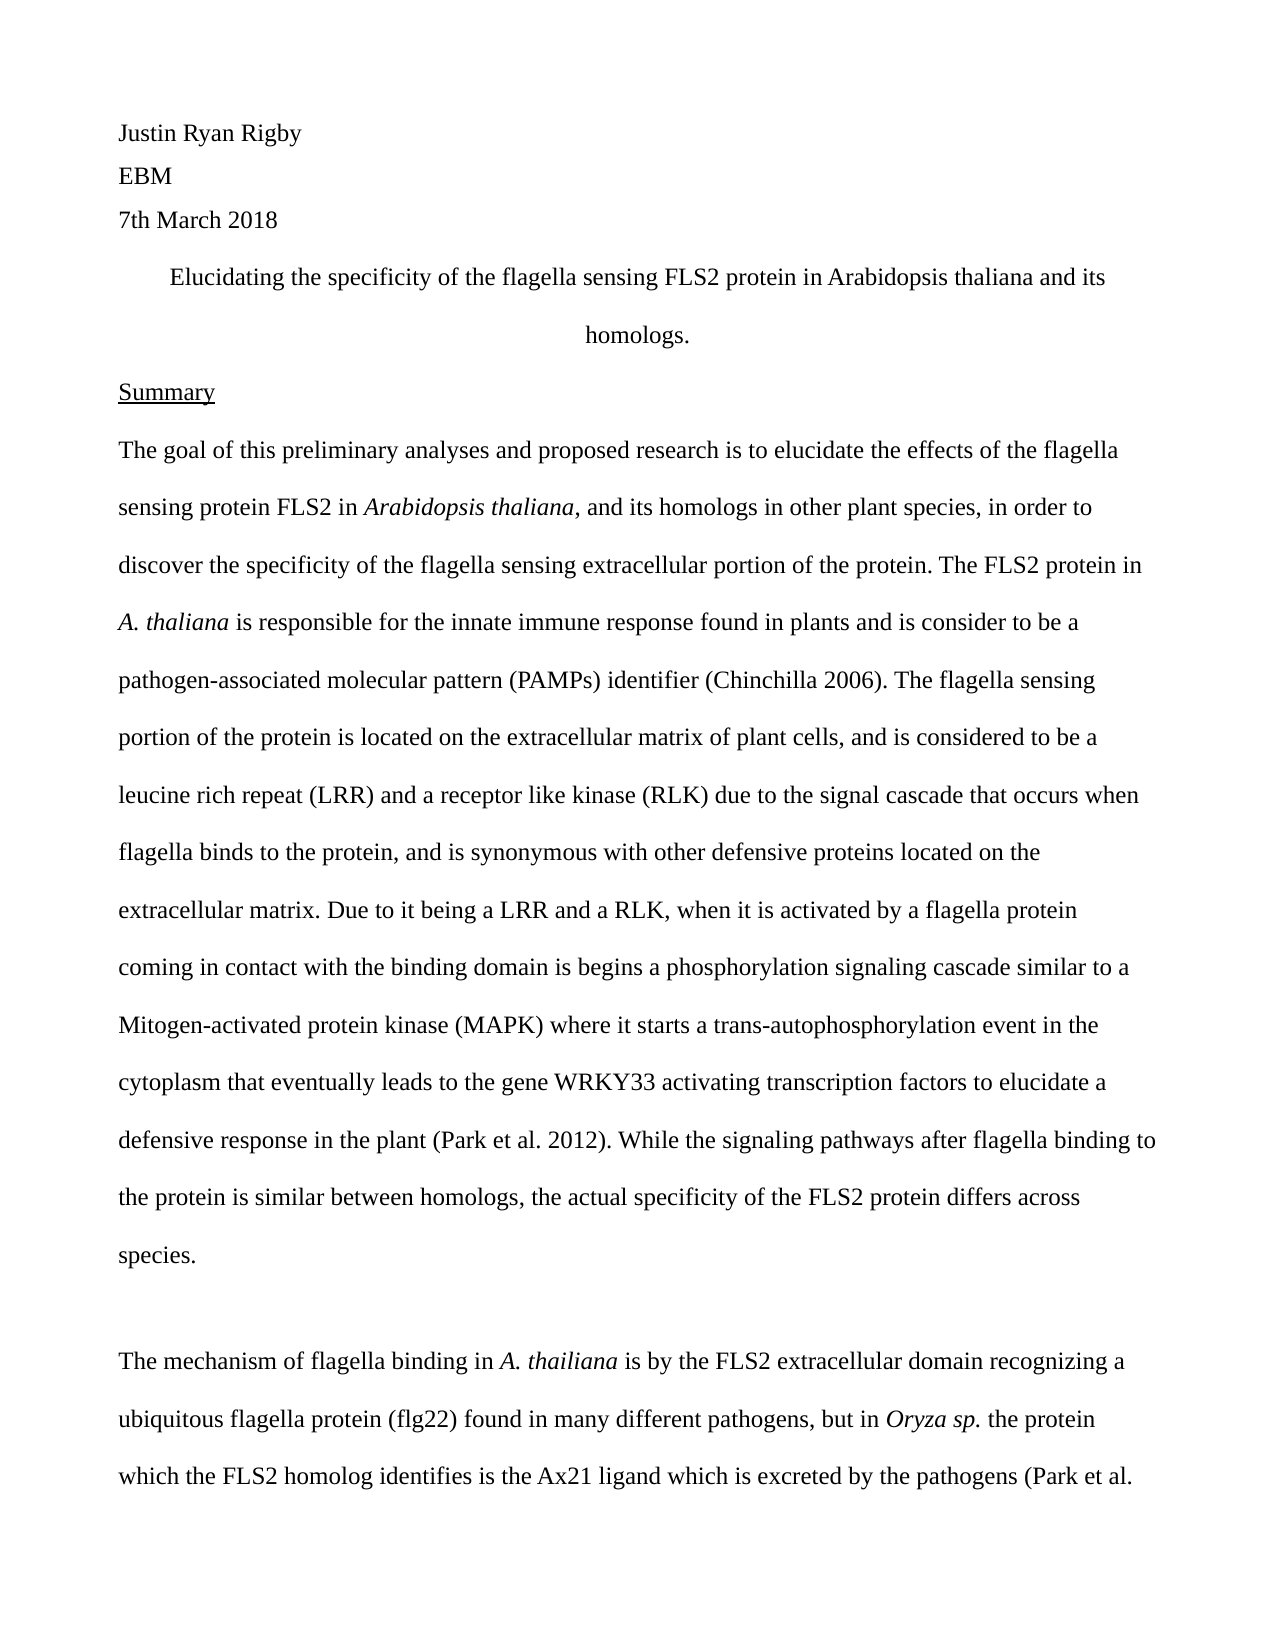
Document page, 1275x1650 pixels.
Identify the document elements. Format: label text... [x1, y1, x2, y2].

text 7th March 2018 [118, 205, 1157, 233]
text Elucidating the specificity of the flagella sensing FLS2 protein in Arabidopsis thaliana and its homologs. [118, 262, 1157, 348]
text The mechanism of flagella binding in A. thailiana is by the FLS2 extracellular domain recognizing a ubiquitous flagella protein (flg22) found in many different pathogens, but in Oryza sp. the protein which the FLS2 homolog identifies is the Ax21 ligand which is excreted by the pathogens (Park et al. [118, 1346, 1157, 1490]
text Summary [118, 377, 1157, 406]
text Justin Ryan Rigby [118, 118, 1157, 147]
text EBM [118, 161, 1157, 190]
text The goal of this preliminary analyses and proposed research is to elucidate the effects of the flagella sensing protein FLS2 in Arabidopsis thaliana, and its homologs in other plant species, in order to discover the specificity of the flagella sensing extracellular portion of the protein. The FLS2 protein in A. thaliana is responsible for the innate immune response found in plants and is consider to be a pathogen-associated molecular pattern (PAMPs) identifier (Chinchilla 2006). The flagella sensing portion of the protein is located on the extracellular matrix of plant cells, and is considered to be a leucine rich repeat (LRR) and a receptor like kinase (RLK) due to the signal cascade that occurs when flagella binds to the protein, and is synonymous with other defensive proteins located on the extracellular matrix. Due to it being a LRR and a RLK, when it is activated by a flagella protein coming in contact with the binding domain is begins a phosphorylation signaling cascade similar to a Mitogen-activated protein kinase (MAPK) where it starts a trans-autophosphorylation event in the cytoplasm that eventually leads to the gene WRKY33 activating transcription factors to elucidate a defensive response in the plant (Park et al. 2012). While the signaling pathways after flagella binding to the protein is similar between homologs, the actual specificity of the FLS2 protein differs across species. [118, 435, 1157, 1268]
